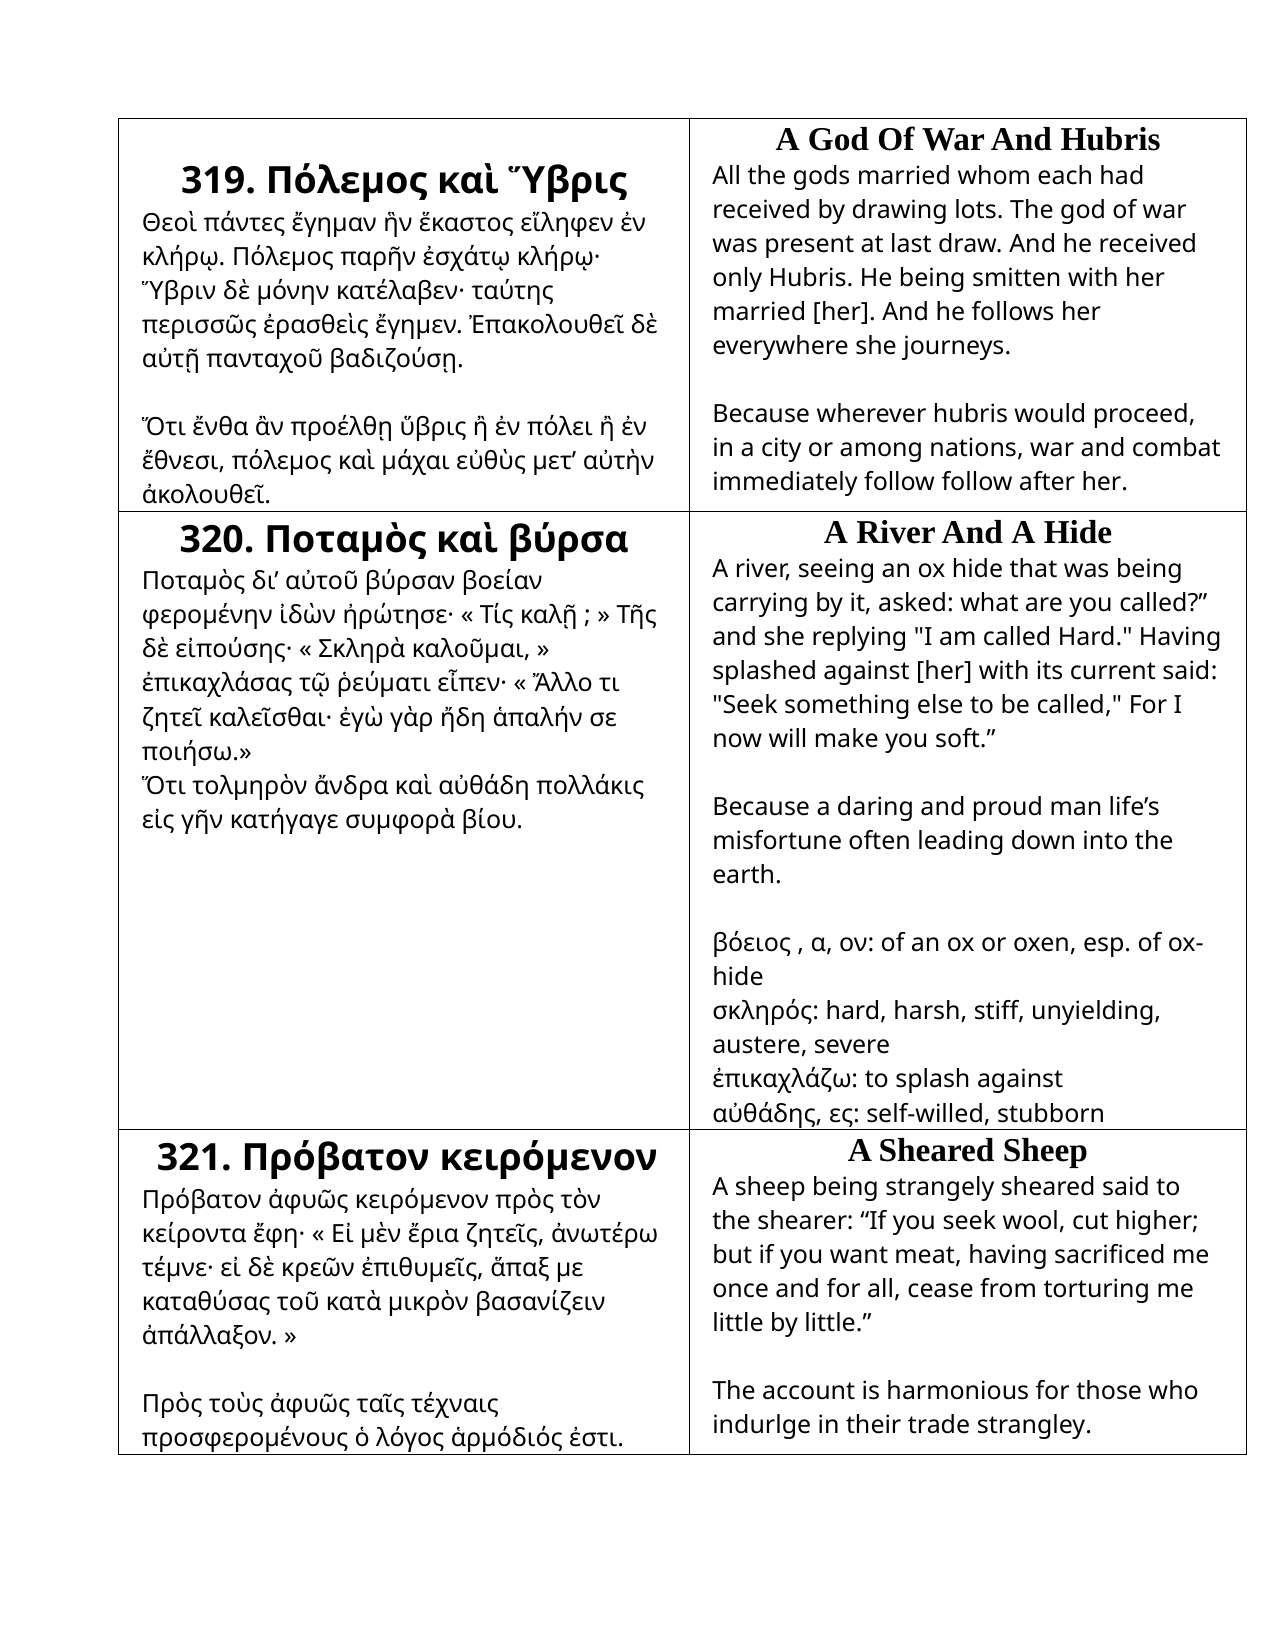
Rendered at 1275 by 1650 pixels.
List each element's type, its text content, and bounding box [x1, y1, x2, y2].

table_cell 320. Ποταμὸς καὶ βύρσα Ποταμὸς δι’ αὐτοῦ βύρσαν βοείαν φερομένην ἰδὼν ἠρώτησε· « Τίς καλῇ ; » Τῆς δὲ εἰπούσης· « Σκληρὰ καλοῦμαι, » ἐπικαχλάσας τῷ ῥεύματι εἶπεν· « Ἄλλο τι ζητεῖ καλεῖσθαι· ἐγὼ γὰρ ἤδη ἁπαλήν σε ποιήσω.» Ὅτι τολμηρὸν ἄνδρα καὶ αὐθάδη πολλάκις εἰς γῆν κατήγαγε συμφορὰ βίου. [119, 512, 689, 1129]
table_cell 319. Πόλεμος καὶ Ὕβρις Θεοὶ πάντες ἔγημαν ἣν ἕκαστος εἴληφεν ἐν κλήρῳ. Πόλεμος παρῆν ἐσχάτῳ κλήρῳ· Ὕβριν δὲ μόνην κατέλαβεν· ταύτης περισσῶς ἐρασθεὶς ἔγημεν. Ἐπακολουθεῖ δὲ αὐτῇ πανταχοῦ βαδιζούσῃ. Ὅτι ἔνθα ἂν προέλθῃ ὕβρις ἢ ἐν πόλει ἢ ἐν ἔθνεσι, πόλεμος καὶ μάχαι εὐθὺς μετ’ αὐτὴν ἀκολουθεῖ. [119, 119, 689, 511]
table_cell 321. Πρόβατον κειρόμενον Πρόβατον ἀφυῶς κειρόμενον πρὸς τὸν κείροντα ἔφη· « Εἰ μὲν ἔρια ζητεῖς, ἀνωτέρω τέμνε· εἰ δὲ κρεῶν ἐπιθυμεῖς, ἅπαξ με καταθύσας τοῦ κατὰ μικρὸν βασανίζειν ἀπάλλαξον. » Πρὸς τοὺς ἀφυῶς ταῖς τέχναις προσφερομένους ὁ λόγος ἁρμόδιός ἐστι. [119, 1130, 689, 1454]
table_cell A River And A Hide A river, seeing an ox hide that was being carrying by it, asked: what are you called?” and she replying "I am called Hard." Having splashed against [her] with its current said: "Seek something else to be called," For I now will make you soft.” Because a daring and proud man life’s misfortune often leading down into the earth. βόειος , α, ον: of an ox or oxen, esp. of ox-hide σκληρός: hard, harsh, stiff, unyielding, austere, severe ἐπικαχλάζω: to splash against αὐθάδης, ες: self-willed, stubborn [690, 512, 1246, 1129]
table_cell A God Of War And Hubris All the gods married whom each had received by drawing lots. The god of war was present at last draw. And he received only Hubris. He being smitten with her married [her]. And he follows her everywhere she journeys. Because wherever hubris would proceed, in a city or among nations, war and combat immediately follow follow after her. [690, 119, 1246, 511]
table_cell A Sheared Sheep A sheep being strangely sheared said to the shearer: “If you seek wool, cut higher; but if you want meat, having sacrificed me once and for all, cease from torturing me little by little.” The account is harmonious for those who indurlge in their trade strangley. [690, 1130, 1246, 1454]
